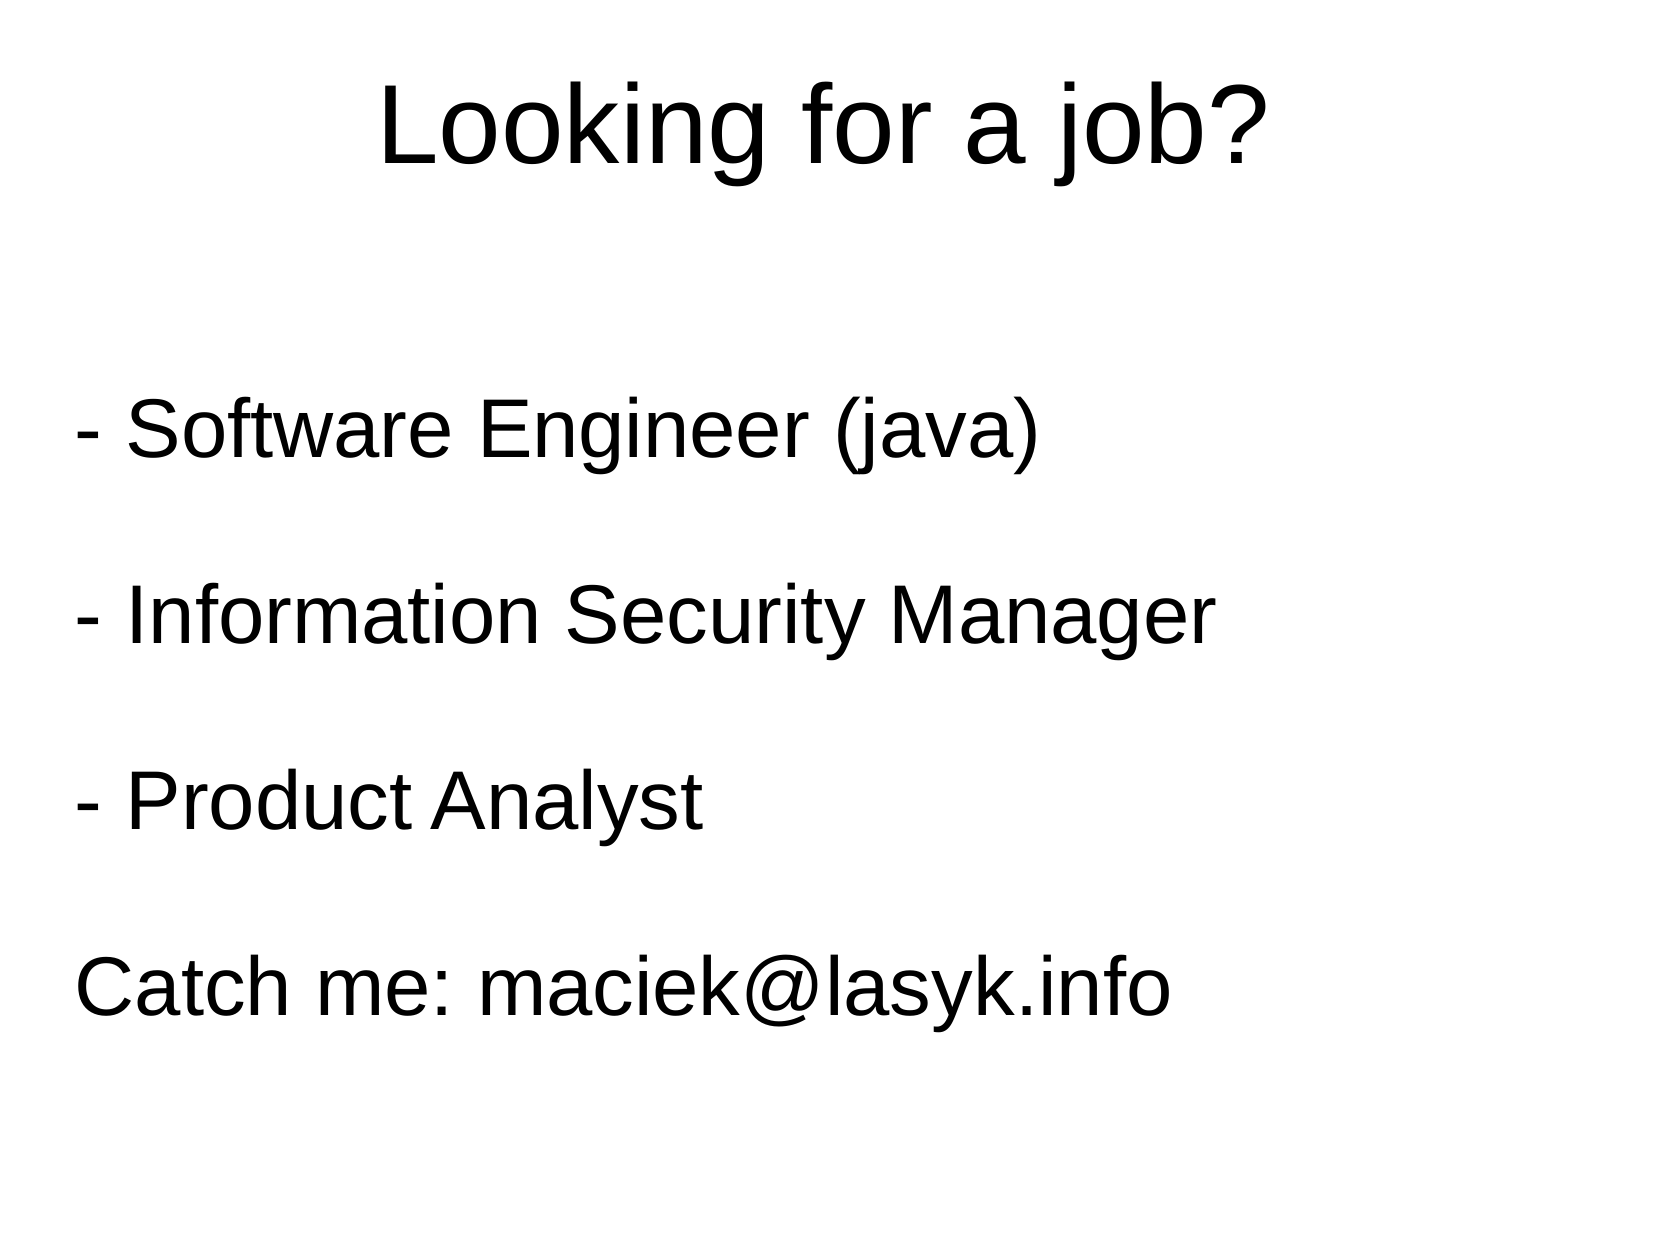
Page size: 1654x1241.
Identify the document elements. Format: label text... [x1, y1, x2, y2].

text_box Looking for a job? [361, 54, 1293, 195]
text_box - Software Engineer (java) - Information Security Manager - Product Analyst Catch me: maciek@lasyk.info [60, 375, 1606, 1141]
